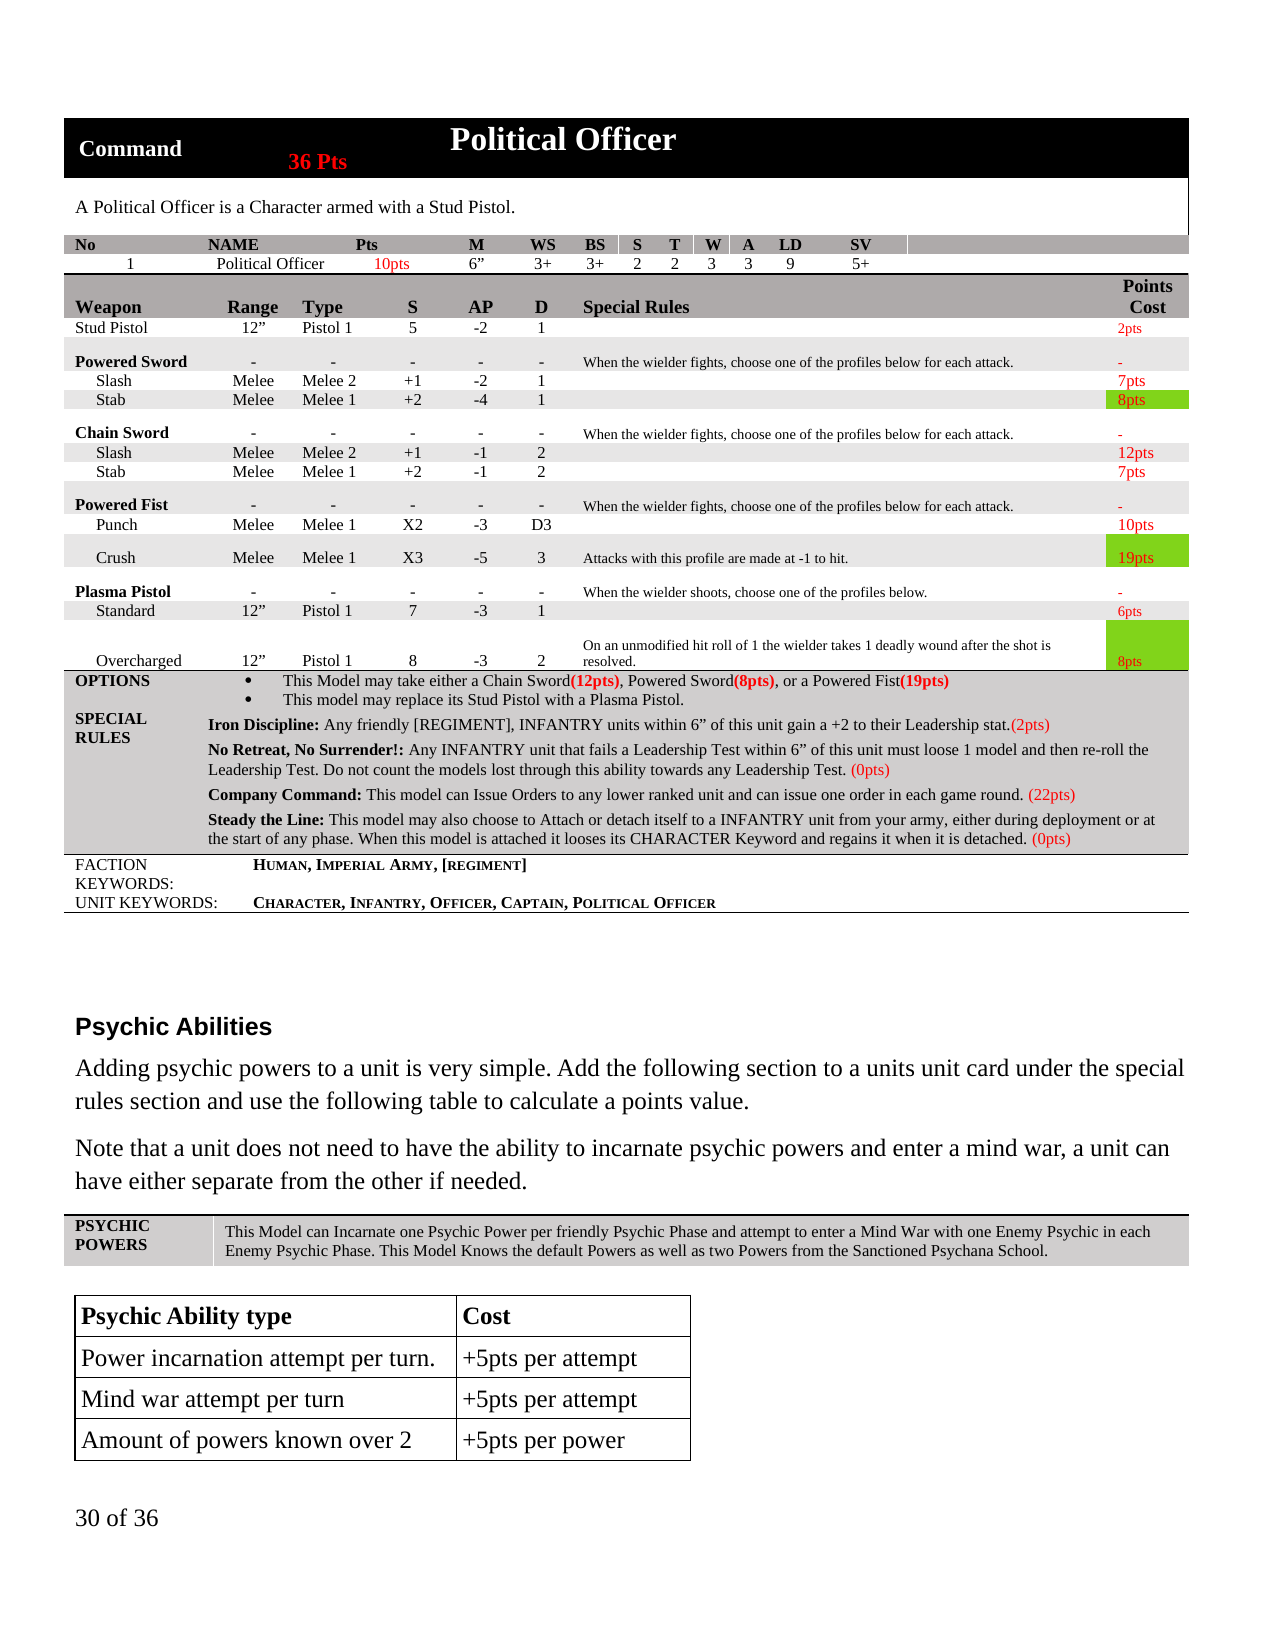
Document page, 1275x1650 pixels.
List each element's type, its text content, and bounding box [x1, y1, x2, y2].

table_cell X3 [375, 534, 450, 567]
table_cell Power incarnation attempt per turn. [76, 1337, 456, 1377]
table_cell 1 [511, 390, 572, 409]
table_cell BS [572, 235, 618, 254]
table_cell - [291, 409, 375, 442]
table_cell [572, 371, 1106, 390]
table_cell Melee [216, 371, 291, 390]
table_cell 1 [511, 601, 572, 620]
table_cell 1 [64, 254, 197, 273]
table_cell Weapon [64, 275, 216, 318]
table_cell Points Cost [1106, 273, 1189, 318]
table_cell Range [216, 275, 291, 318]
table_cell FACTION KEYWORDS: [64, 855, 242, 893]
subtitle Psychic Abilities [75, 1012, 1200, 1040]
table_cell Melee 1 [291, 462, 375, 481]
table_cell 3 [694, 254, 729, 273]
table_cell Slash [64, 443, 216, 462]
table_cell [572, 462, 1106, 481]
table_cell [908, 235, 1189, 254]
table_cell Pistol 1 [291, 318, 375, 337]
table_cell - [216, 409, 291, 442]
table_cell Powered Fist [64, 481, 216, 514]
table_cell Melee [216, 514, 291, 533]
table_cell - [375, 481, 450, 514]
table_cell 2pts [1106, 318, 1189, 337]
table_cell Human, Imperial Army, [regiment] [242, 854, 1189, 893]
table_cell 12pts [1106, 443, 1189, 462]
table_cell This Model may take either a Chain Sword(12pts), Powered Sword(8pts), or a Powered Fist(19pts) This model may replace its Stud Pistol with a Plasma Pistol. [197, 670, 1189, 709]
table_cell Attacks with this profile are made at -1 to hit. [572, 534, 1106, 567]
table_cell 3+ [572, 254, 618, 273]
table_cell 8 [375, 620, 450, 670]
table_cell - [216, 481, 291, 514]
table_cell - [1106, 409, 1189, 442]
table_cell -1 [450, 462, 511, 481]
table_header Psychic Powers [64, 1216, 213, 1266]
table_cell 8pts [1106, 390, 1189, 409]
table_cell Political Officer [197, 254, 344, 273]
table_cell Melee [216, 462, 291, 481]
table_cell Punch [64, 514, 216, 533]
text Adding psychic powers to a unit is very simple. Add the following section to a units unit card under the special rules section and use the following table to calculate a points value. [75, 1053, 1200, 1114]
table_cell - [375, 409, 450, 442]
table_cell 19pts [1106, 534, 1189, 567]
table_cell Stud Pistol [64, 318, 216, 337]
table_cell WS [514, 235, 572, 254]
table_cell Name [197, 235, 344, 254]
table_cell 2 [511, 443, 572, 462]
table_cell 1 [511, 371, 572, 390]
table_cell - [216, 567, 291, 601]
table_cell Chain Sword [64, 409, 216, 442]
table_cell Melee 1 [291, 514, 375, 533]
table_cell 12” [216, 601, 291, 620]
table_cell Pts [344, 235, 439, 254]
table_cell Type [291, 275, 375, 318]
table_cell [572, 390, 1106, 409]
table_cell Standard [64, 601, 216, 620]
table_cell 2 [619, 254, 656, 273]
table_cell - [511, 409, 572, 442]
table_cell +1 [375, 371, 450, 390]
table_cell [572, 601, 1106, 620]
table_cell +5pts per power [457, 1419, 690, 1459]
table_cell 9 [767, 254, 814, 273]
table_cell OPTIONS [64, 671, 197, 709]
table_cell Amount of powers known over 2 [76, 1419, 456, 1459]
table_cell S [375, 275, 450, 318]
table_cell Unit KEYWORDs: [64, 893, 242, 912]
table_cell 7pts [1106, 371, 1189, 390]
table_cell - [216, 337, 291, 371]
table_cell Melee [216, 390, 291, 409]
text Note that a unit does not need to have the ability to incarnate psychic powers and enter a mind war, a unit can have either separate from the other if needed. [75, 1133, 1200, 1195]
table_cell - [511, 481, 572, 514]
table_cell Melee [216, 534, 291, 567]
table_cell - [450, 481, 511, 514]
table_cell Slash [64, 371, 216, 390]
table_cell Mind war attempt per turn [76, 1378, 456, 1418]
table_cell Crush [64, 534, 216, 567]
table_cell -1 [450, 443, 511, 462]
table_cell Overcharged [64, 620, 216, 670]
table_cell Melee 1 [291, 390, 375, 409]
table_cell +5pts per attempt [457, 1337, 690, 1377]
table_cell On an unmodified hit roll of 1 the wielder takes 1 deadly wound after the shot is resolved. [572, 620, 1106, 670]
table_cell W [694, 235, 729, 254]
table_cell Powered Sword [64, 337, 216, 371]
table_cell - [1106, 337, 1189, 371]
table_cell Special Rules [64, 709, 197, 854]
table_cell -2 [450, 371, 511, 390]
table_cell D3 [511, 514, 572, 533]
table_cell When the wielder fights, choose one of the profiles below for each attack. [572, 337, 1106, 371]
table_cell D [511, 275, 572, 318]
table_cell - [511, 567, 572, 601]
table_cell M [439, 235, 514, 254]
table_cell Pistol 1 [291, 620, 375, 670]
table_cell 2 [656, 254, 693, 273]
table_cell Pistol 1 [291, 601, 375, 620]
table_header Political Officer [439, 119, 1189, 178]
table_cell [572, 514, 1106, 533]
table_cell -2 [450, 318, 511, 337]
table_header This Model can Incarnate one Psychic Power per friendly Psychic Phase and attempt to enter a Mind War with one Enemy Psychic in each Enemy Psychic Phase. This Model Knows the default Powers as well as two Powers from the Sanctioned Psychana School. [214, 1216, 1189, 1266]
table_cell - [291, 337, 375, 371]
table_cell 1 [511, 318, 572, 337]
table_cell - [291, 567, 375, 601]
table_cell 5+ [814, 254, 907, 273]
table_cell S [619, 235, 656, 254]
table_cell [572, 443, 1106, 462]
table_header 36 Pts [197, 119, 438, 178]
table_cell -4 [450, 390, 511, 409]
table_cell +2 [375, 462, 450, 481]
table_cell Iron Discipline: Any friendly [REGIMENT], INFANTRY units within 6” of this unit gain a +2 to their Leadership stat.(2pts) No Retreat, No Surrender!: Any INFANTRY unit that fails a Leadership Test within 6” of this unit must loose 1 model and then re-roll the Leadership Test. Do not count the models lost through this ability towards any Leadership Test. (0pts) Company Command: This model can Issue Orders to any lower ranked unit and can issue one order in each game round. (22pts) Steady the Line: This model may also choose to Attach or detach itself to a INFANTRY unit from your army, either during deployment or at the start of any phase. When this model is attached it looses its CHARACTER Keyword and regains it when it is detached. (0pts) [197, 709, 1189, 854]
table_cell Special Rules [572, 275, 1106, 318]
table_cell 3 [730, 254, 767, 273]
table_cell T [656, 235, 693, 254]
table_cell Melee 2 [291, 443, 375, 462]
table_cell -3 [450, 514, 511, 533]
table_cell 5 [375, 318, 450, 337]
table_cell No [64, 235, 197, 254]
table_cell 2 [511, 462, 572, 481]
table_header Command [64, 119, 197, 178]
table_cell X2 [375, 514, 450, 533]
table_cell Stab [64, 390, 216, 409]
table_cell Melee [216, 443, 291, 462]
table_cell - [1106, 567, 1189, 601]
table_cell A [730, 235, 767, 254]
table_cell When the wielder fights, choose one of the profiles below for each attack. [572, 481, 1106, 514]
table_cell 2 [511, 620, 572, 670]
table_cell - [291, 481, 375, 514]
table_cell Melee 1 [291, 534, 375, 567]
table_cell - [1106, 481, 1189, 514]
table_cell - [375, 337, 450, 371]
table_cell +1 [375, 443, 450, 462]
table_cell 6pts [1106, 601, 1189, 620]
table_cell 3+ [514, 254, 572, 273]
table_cell Character, Infantry, Officer, Captain, Political Officer [242, 893, 1189, 912]
table_cell +2 [375, 390, 450, 409]
table_cell When the wielder shoots, choose one of the profiles below. [572, 567, 1106, 601]
table_cell 10pts [1106, 514, 1189, 533]
table_cell - [450, 567, 511, 601]
table_cell 7 [375, 601, 450, 620]
table_cell 6” [439, 254, 514, 273]
table_cell 7pts [1106, 462, 1189, 481]
table_cell Ld [767, 235, 814, 254]
table_header Cost [457, 1296, 690, 1336]
table_cell [908, 254, 1189, 273]
table_cell Melee 2 [291, 371, 375, 390]
table_cell -3 [450, 601, 511, 620]
table_cell 3 [511, 534, 572, 567]
table_cell - [450, 409, 511, 442]
table_header Psychic Ability type [76, 1296, 456, 1336]
table_cell -3 [450, 620, 511, 670]
table_cell +5pts per attempt [457, 1378, 690, 1418]
table_cell 12” [216, 620, 291, 670]
table_cell Stab [64, 462, 216, 481]
table_cell 8pts [1106, 620, 1189, 670]
table_cell - [511, 337, 572, 371]
table_cell When the wielder fights, choose one of the profiles below for each attack. [572, 409, 1106, 442]
table_cell - [375, 567, 450, 601]
table_cell [572, 318, 1106, 337]
table_cell 12” [216, 318, 291, 337]
table_cell - [450, 337, 511, 371]
table_cell Plasma Pistol [64, 567, 216, 601]
table_cell 10pts [344, 254, 439, 273]
table_cell AP [450, 275, 511, 318]
table_cell -5 [450, 534, 511, 567]
table_cell Sv [814, 235, 907, 254]
table_cell A Political Officer is a Character armed with a Stud Pistol. [64, 178, 1188, 235]
